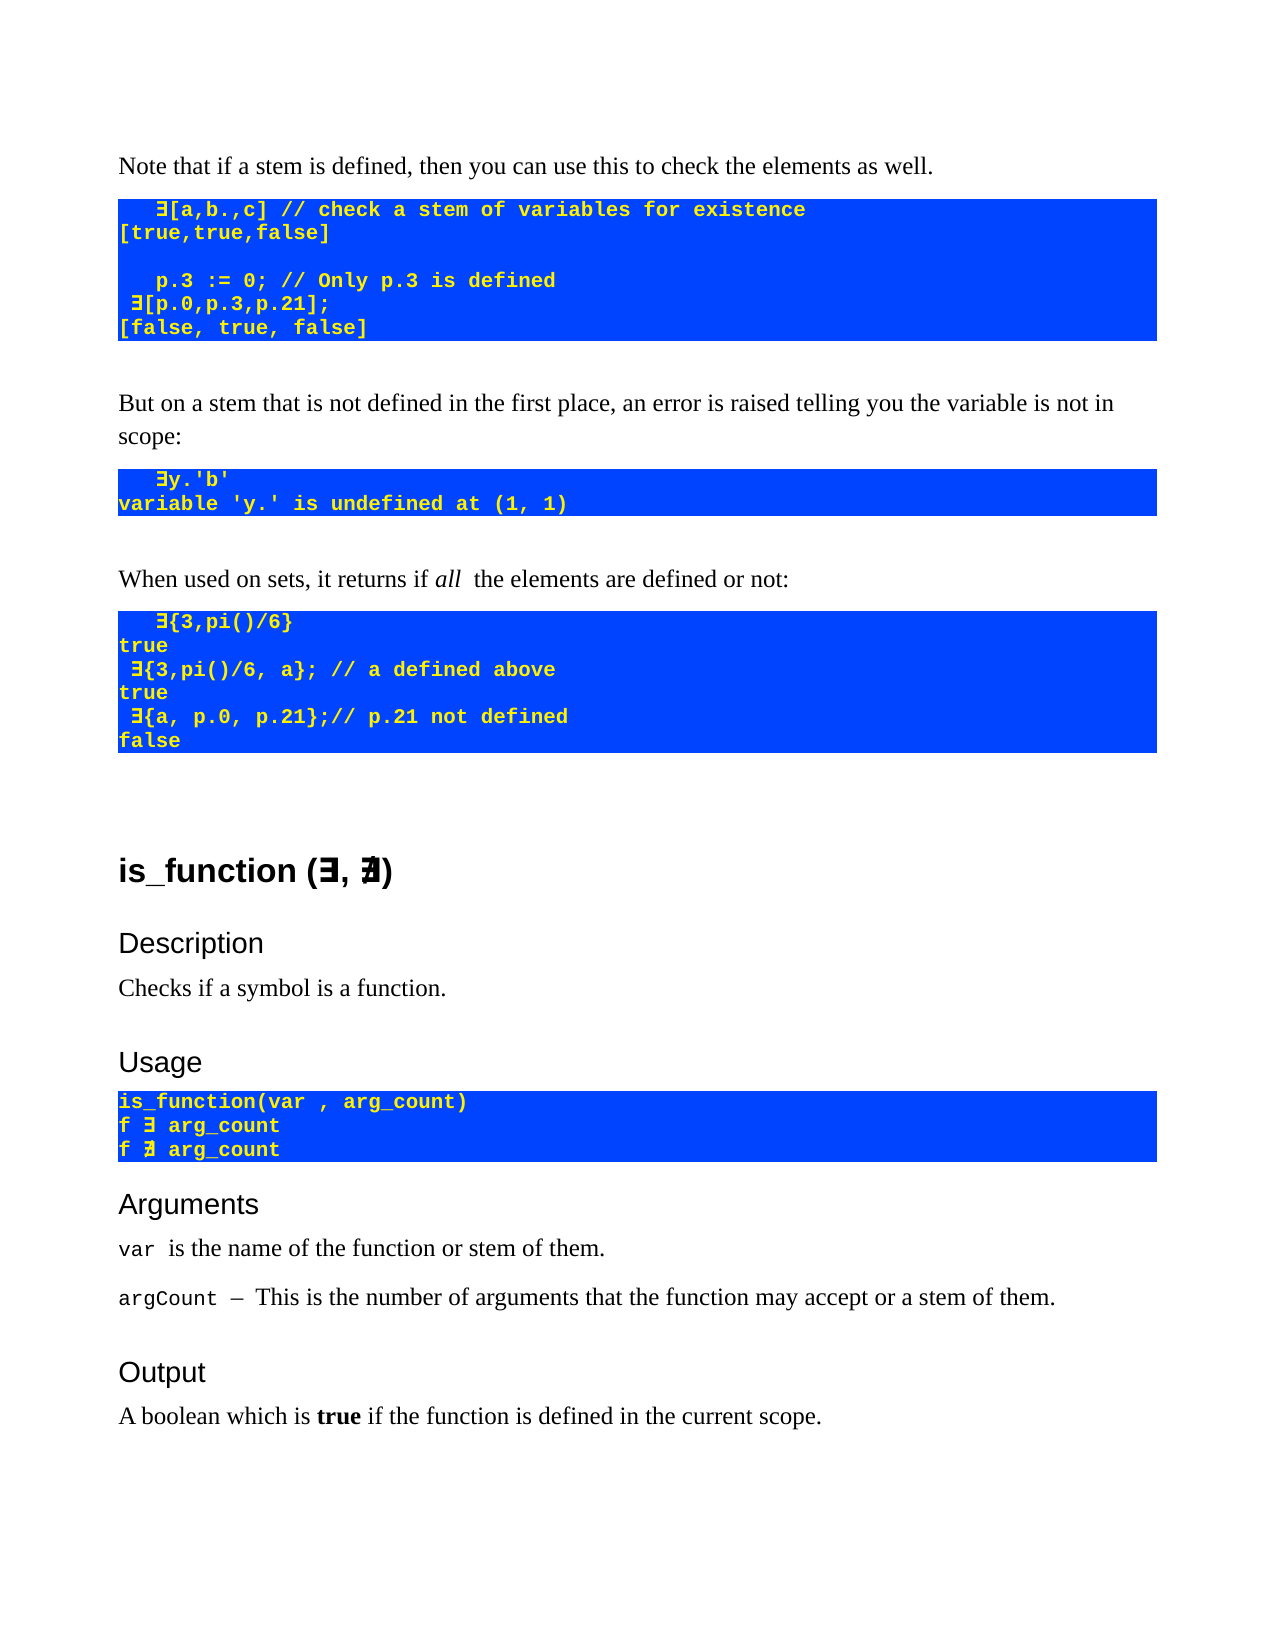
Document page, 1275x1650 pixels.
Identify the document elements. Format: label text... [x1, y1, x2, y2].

subtitle Arguments [118, 1187, 1157, 1221]
text [true,true,false] [118, 222, 1157, 246]
text A boolean which is true if the function is defined in the current scope. [118, 1401, 1157, 1430]
text argCount – This is the number of arguments that the function may accept or a stem of them. [118, 1282, 1157, 1311]
text p.3 := 0; // Only p.3 is defined ∃[p.0,p.3,p.21]; [false, true, false] [118, 270, 1157, 341]
text var is the name of the function or stem of them. [118, 1233, 1157, 1263]
text false [118, 729, 1157, 753]
subtitle is_function (∃, ∄) [118, 850, 1157, 889]
text Checks if a symbol is a function. [118, 973, 1157, 1001]
subtitle Output [118, 1355, 1157, 1389]
subtitle Description [118, 927, 1157, 960]
text f ∃ arg_count [118, 1115, 1157, 1138]
text f ∄ arg_count [118, 1138, 1157, 1162]
subtitle Usage [118, 1045, 1157, 1079]
text ∃[a,b.,c] // check a stem of variables for existence [118, 199, 1157, 222]
text But on a stem that is not defined in the first place, an error is raised telling you the variable is not in scope: [118, 388, 1157, 450]
text ∃y.'b' variable 'y.' is undefined at (1, 1) [118, 469, 1157, 516]
text is_function(var , arg_count) [118, 1091, 1157, 1115]
text When used on sets, it returns if all the elements are defined or not: [118, 564, 1157, 592]
text ∃{3,pi()/6} true ∃{3,pi()/6, a}; // a defined above true ∃{a, p.0, p.21};// p.21 not defined [118, 611, 1157, 729]
text Note that if a stem is defined, then you can use this to check the elements as well. [118, 118, 1157, 180]
